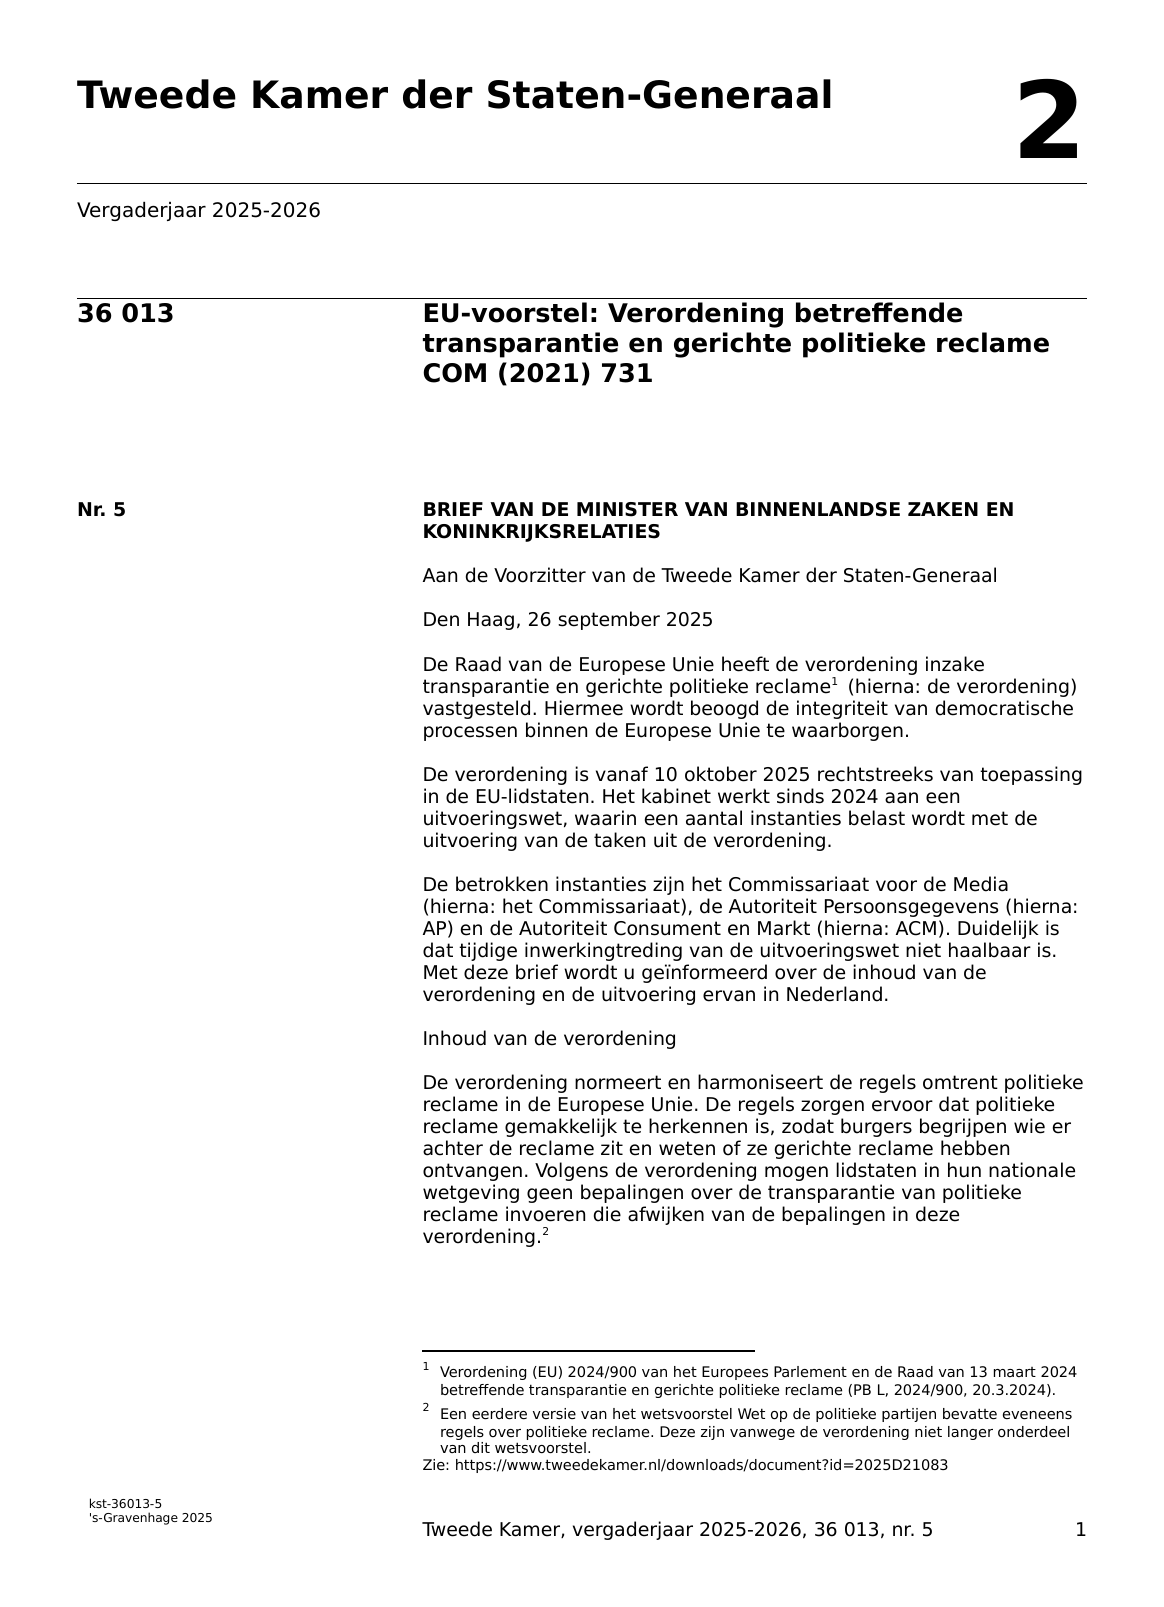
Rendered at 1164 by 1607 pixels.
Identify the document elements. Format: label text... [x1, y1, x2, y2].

text kst-36013-5 [88, 1497, 323, 1511]
text Zie: https://www.tweedekamer.nl/downloads/document?id=2025D21083 [422, 1457, 1087, 1474]
text Verordening (EU) 2024/900 van het Europees Parlement en de Raad van 13 maart 2024 betreffende transparantie en gerichte politieke reclame (PB L, 2024/900, 20.3.2024). [422, 1360, 1087, 1399]
subtitle 36 013 EU-voorstel: Verordening betreffende transparantie en gerichte politieke reclame COM (2021) 731 [77, 299, 1087, 388]
subtitle Nr. 5 BRIEF VAN DE MINISTER VAN BINNENLANDSE ZAKEN EN KONINKRIJKSRELATIES [77, 499, 1087, 543]
text Den Haag, 26 september 2025 [422, 609, 1087, 631]
table_header Tweede Kamer der Staten-Generaal [77, 59, 886, 183]
table_cell Vergaderjaar 2025-2026 [77, 184, 1087, 298]
text De betrokken instanties zijn het Commissariaat voor de Media (hierna: het Commissariaat), de Autoriteit Persoonsgegevens (hierna: AP) en de Autoriteit Consument en Markt (hierna: ACM). Duidelijk is dat tijdige inwerkingtreding van de uitvoeringswet niet haalbaar is. Met deze brief wordt u geïnformeerd over de inhoud van de verordening en de uitvoering ervan in Nederland. [422, 874, 1087, 1006]
text De Raad van de Europese Unie heeft de verordening inzake transparantie en gerichte politieke reclame (hierna: de verordening) vastgesteld. Hiermee wordt beoogd de integriteit van democratische processen binnen de Europese Unie te waarborgen. [422, 653, 1087, 741]
text 's-Gravenhage 2025 [88, 1511, 323, 1525]
text Aan de Voorzitter van de Tweede Kamer der Staten-Generaal [422, 565, 1087, 587]
table_header 2 [886, 59, 1087, 183]
text Een eerdere versie van het wetsvoorstel Wet op de politieke partijen bevatte eveneens regels over politieke reclame. Deze zijn vanwege de verordening niet langer onderdeel van dit wetsvoorstel. [422, 1402, 1087, 1457]
text De verordening normeert en harmoniseert de regels omtrent politieke reclame in de Europese Unie. De regels zorgen ervoor dat politieke reclame gemakkelijk te herkennen is, zodat burgers begrijpen wie er achter de reclame zit en weten of ze gerichte reclame hebben ontvangen. Volgens de verordening mogen lidstaten in hun nationale wetgeving geen bepalingen over de transparantie van politieke reclame invoeren die afwijken van de bepalingen in deze verordening. [422, 1072, 1087, 1248]
subtitle Inhoud van de verordening [422, 1028, 1087, 1050]
text De verordening is vanaf 10 oktober 2025 rechtstreeks van toepassing in de EU-lidstaten. Het kabinet werkt sinds 2024 aan een uitvoeringswet, waarin een aantal instanties belast wordt met de uitvoering van de taken uit de verordening. [422, 764, 1087, 852]
